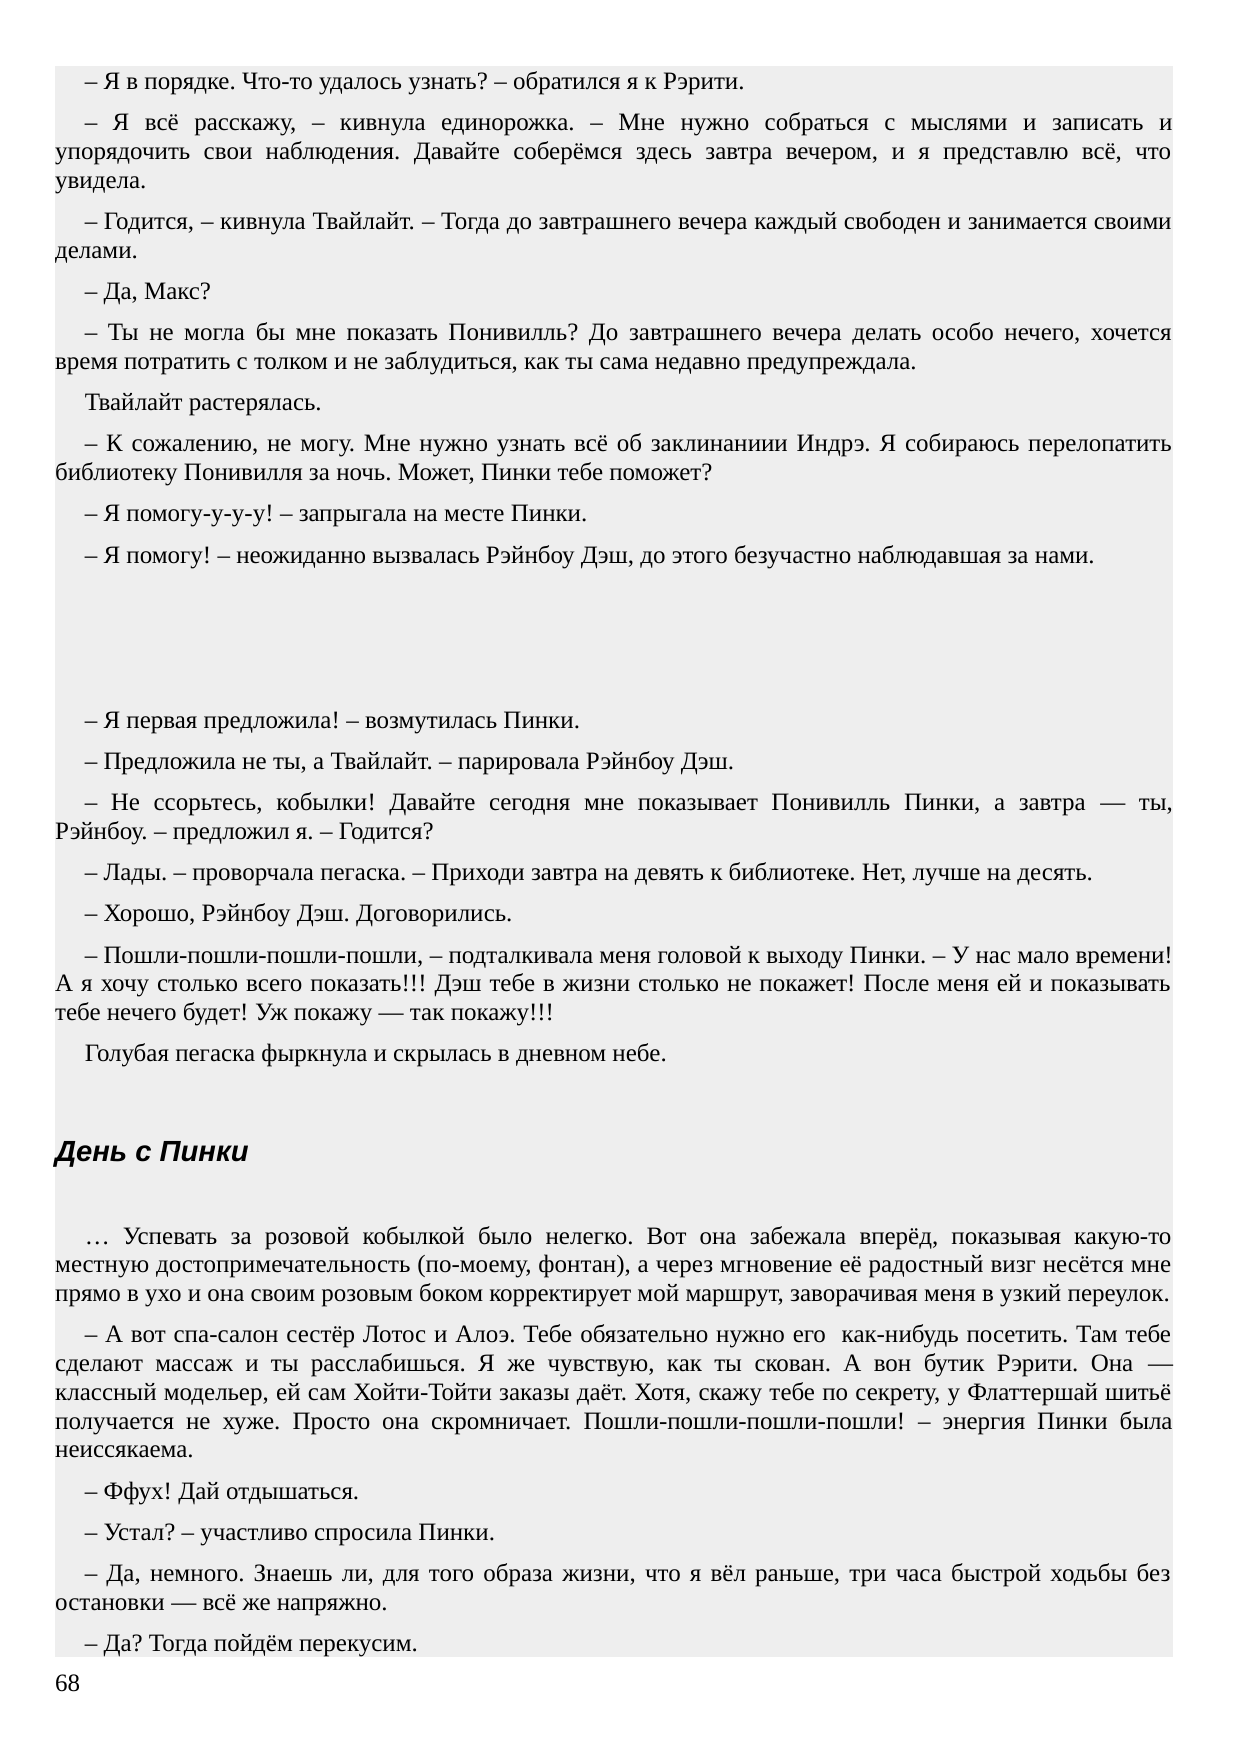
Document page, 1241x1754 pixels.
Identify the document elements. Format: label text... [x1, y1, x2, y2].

text – Предложила не ты, а Твайлайт. – парировала Рэйнбоу Дэш. [55, 746, 1173, 775]
text – Я помогу-у-у-у! – запрыгала на месте Пинки. [55, 498, 1173, 527]
text – Не ссорьтесь, кобылки! Давайте сегодня мне показывает Понивилль Пинки, а завтра — ты, Рэйнбоу. – предложил я. – Годится? [55, 787, 1173, 845]
text – Хорошо, Рэйнбоу Дэш. Договорились. [55, 898, 1173, 927]
text – Лады. – проворчала пегаска. – Приходи завтра на девять к библиотеке. Нет, лучше на десять. [55, 857, 1173, 886]
text – Да, Макс? [55, 276, 1173, 305]
text – Я помогу! – неожиданно вызвалась Рэйнбоу Дэш, до этого безучастно наблюдавшая за нами. [55, 540, 1173, 568]
text – Устал? – участливо спросила Пинки. [55, 1517, 1173, 1546]
text – Годится, – кивнула Твайлайт. – Тогда до завтрашнего вечера каждый свободен и занимается своими делами. [55, 206, 1173, 263]
text Голубая пегаска фыркнула и скрылась в дневном небе. [55, 1038, 1173, 1067]
text – Я всё расскажу, – кивнула единорожка. – Мне нужно собраться с мыслями и записать и упорядочить свои наблюдения. Давайте соберёмся здесь завтра вечером, и я представлю всё, что увидела. [55, 107, 1173, 193]
text – А вот спа-салон сестёр Лотос и Алоэ. Тебе обязательно нужно его как-нибудь посетить. Там тебе сделают массаж и ты расслабишься. Я же чувствую, как ты скован. А вон бутик Рэрити. Она — классный модельер, ей сам Хойти-Тойти заказы даёт. Хотя, скажу тебе по секрету, у Флаттершай шитьё получается не хуже. Просто она скромничает. Пошли-пошли-пошли-пошли! – энергия Пинки была неиссякаема. [55, 1319, 1173, 1463]
text – Да? Тогда пойдём перекусим. [55, 1628, 1173, 1657]
text … Успевать за розовой кобылкой было нелегко. Вот она забежала вперёд, показывая какую-то местную достопримечательность (по-моему, фонтан), а через мгновение её радостный визг несётся мне прямо в ухо и она своим розовым боком корректирует мой маршрут, заворачивая меня в узкий переулок. [55, 1221, 1173, 1307]
text – К сожалению, не могу. Мне нужно узнать всё об заклинаниии Индрэ. Я собираюсь перелопатить библиотеку Понивилля за ночь. Может, Пинки тебе поможет? [55, 428, 1173, 486]
text – Ффух! Дай отдышаться. [55, 1476, 1173, 1504]
text – Я первая предложила! – возмутилась Пинки. [55, 705, 1173, 733]
text Твайлайт растерялась. [55, 387, 1173, 416]
text – Да, немного. Знаешь ли, для того образа жизни, что я вёл раньше, три часа быстрой ходьбы без остановки — всё же напряжно. [55, 1558, 1173, 1616]
text – Я в порядке. Что-то удалось узнать? – обратился я к Рэрити. [55, 66, 1173, 95]
subtitle День с Пинки [55, 1133, 1173, 1167]
text – Ты не могла бы мне показать Понивилль? До завтрашнего вечера делать особо нечего, хочется время потратить с толком и не заблудиться, как ты сама недавно предупреждала. [55, 317, 1173, 375]
text – Пошли-пошли-пошли-пошли, – подталкивала меня головой к выходу Пинки. – У нас мало времени! А я хочу столько всего показать!!! Дэш тебе в жизни столько не покажет! После меня ей и показывать тебе нечего будет! Уж покажу — так покажу!!! [55, 940, 1173, 1026]
